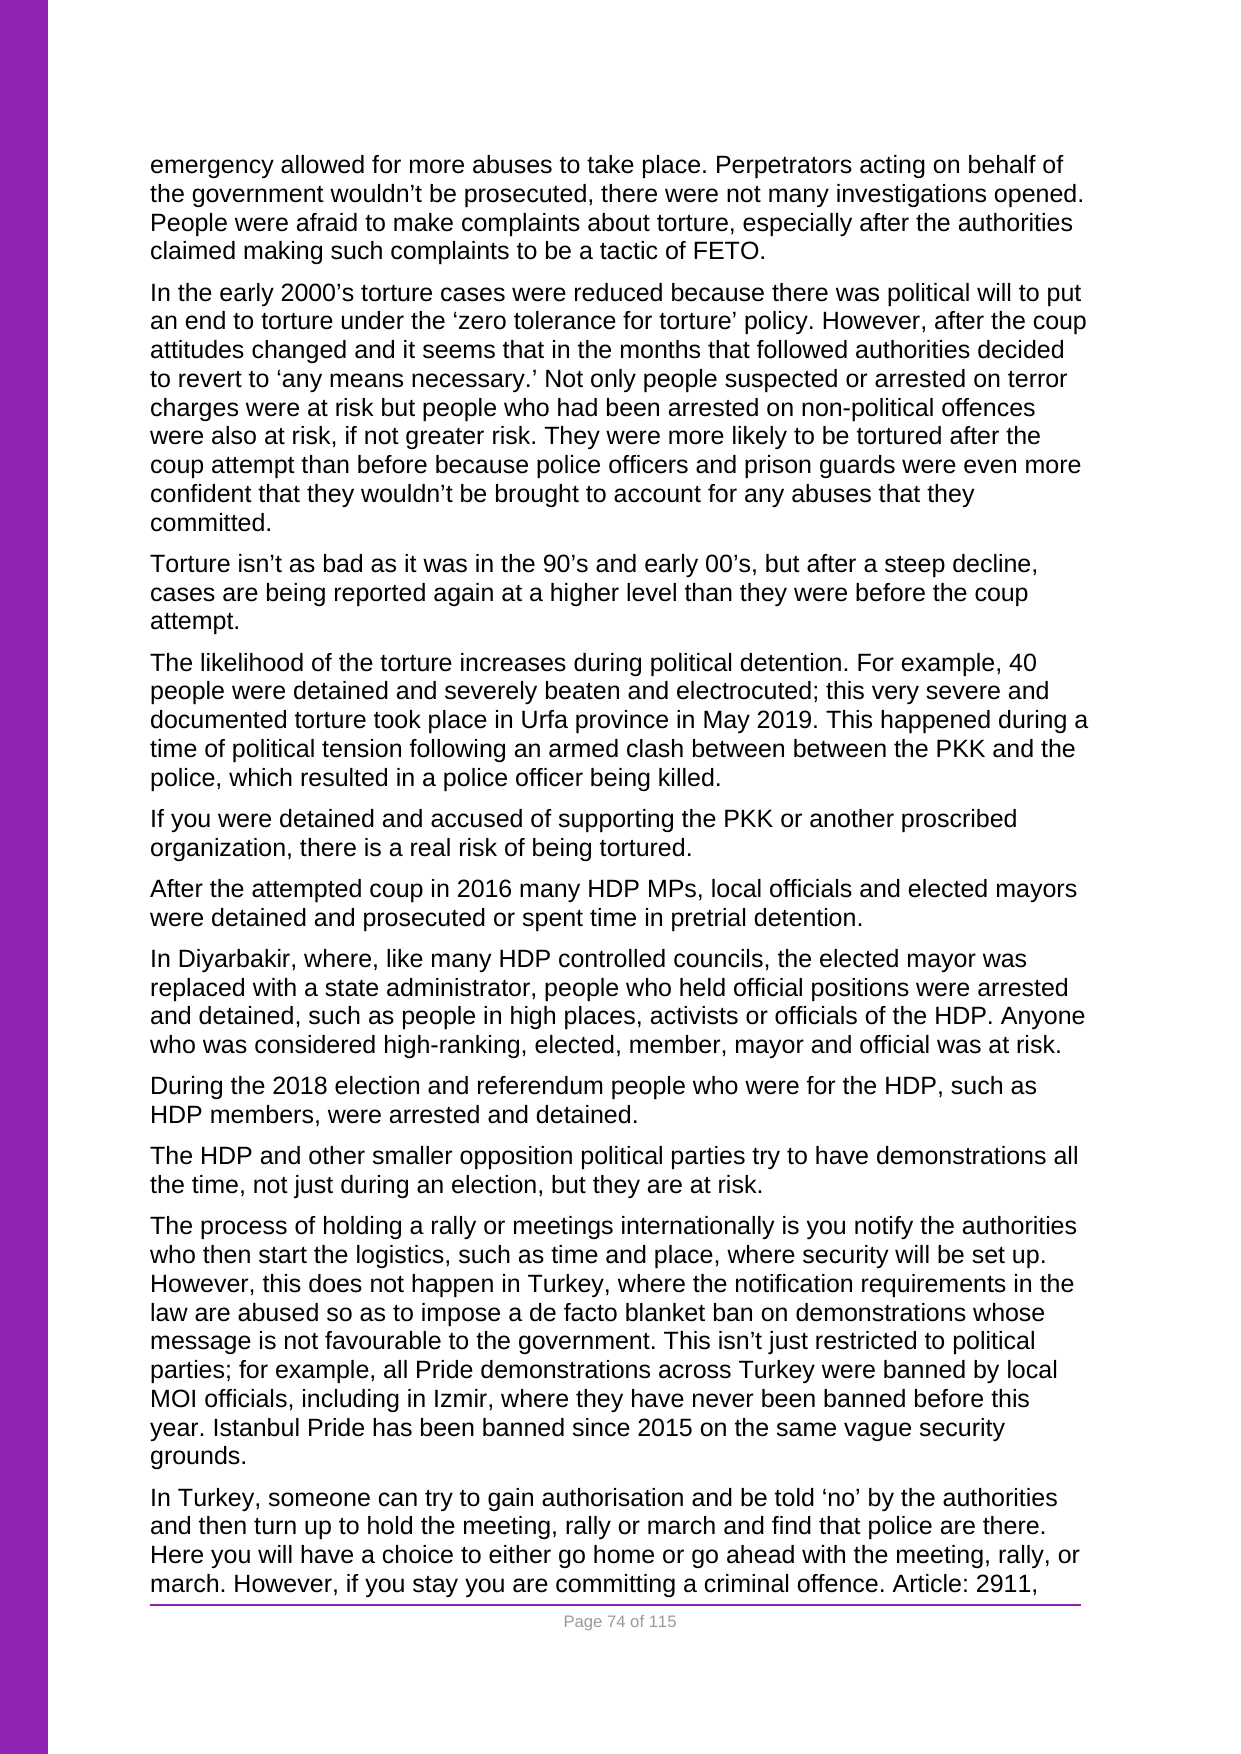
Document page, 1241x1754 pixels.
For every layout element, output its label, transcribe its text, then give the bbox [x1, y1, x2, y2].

text In the early 2000’s torture cases were reduced because there was political will to put an end to torture under the ‘zero tolerance for torture’ policy. However, after the coup attitudes changed and it seems that in the months that followed authorities decided to revert to ‘any means necessary.’ Not only people suspected or arrested on terror charges were at risk but people who had been arrested on non-political offences were also at risk, if not greater risk. They were more likely to be tortured after the coup attempt than before because police officers and prison guards were even more confident that they wouldn’t be brought to account for any abuses that they committed. [150, 277, 1090, 536]
text During the 2018 election and referendum people who were for the HDP, such as HDP members, were arrested and detained. [150, 1071, 1090, 1129]
text emergency allowed for more abuses to take place. Perpetrators acting on behalf of the government wouldn’t be prosecuted, there were not many investigations opened. People were afraid to make complaints about torture, especially after the authorities claimed making such complaints to be a tactic of FETO. [150, 150, 1090, 265]
text In Diyarbakir, where, like many HDP controlled councils, the elected mayor was replaced with a state administrator, people who held official positions were arrested and detained, such as people in high places, activists or officials of the HDP. Anyone who was considered high-ranking, elected, member, mayor and official was at risk. [150, 944, 1090, 1059]
text In Turkey, someone can try to gain authorisation and be told ‘no’ by the authorities and then turn up to hold the meeting, rally or march and find that police are there. Here you will have a choice to either go home or go ahead with the meeting, rally, or march. However, if you stay you are committing a criminal offence. Article: 2911, [150, 1482, 1090, 1597]
text The HDP and other smaller opposition political parties try to have demonstrations all the time, not just during an election, but they are at risk. [150, 1141, 1090, 1199]
text After the attempted coup in 2016 many HDP MPs, local officials and elected mayors were detained and prosecuted or spent time in pretrial detention. [150, 874, 1090, 931]
text The process of holding a rally or meetings internationally is you notify the authorities who then start the logistics, such as time and place, where security will be set up. However, this does not happen in Turkey, where the notification requirements in the law are abused so as to impose a de facto blanket ban on demonstrations whose message is not favourable to the government. This isn’t just restricted to political parties; for example, all Pride demonstrations across Turkey were banned by local MOI officials, including in Izmir, where they have never been banned before this year. Istanbul Pride has been banned since 2015 on the same vague security grounds. [150, 1211, 1090, 1470]
text If you were detained and accused of supporting the PKK or another proscribed organization, there is a real risk of being tortured. [150, 804, 1090, 861]
text Torture isn’t as bad as it was in the 90’s and early 00’s, but after a steep decline, cases are being reported again at a higher level than they were before the coup attempt. [150, 549, 1090, 635]
text The likelihood of the torture increases during political detention. For example, 40 people were detained and severely beaten and electrocuted; this very severe and documented torture took place in Urfa province in May 2019. This happened during a time of political tension following an armed clash between between the PKK and the police, which resulted in a police officer being killed. [150, 647, 1090, 791]
